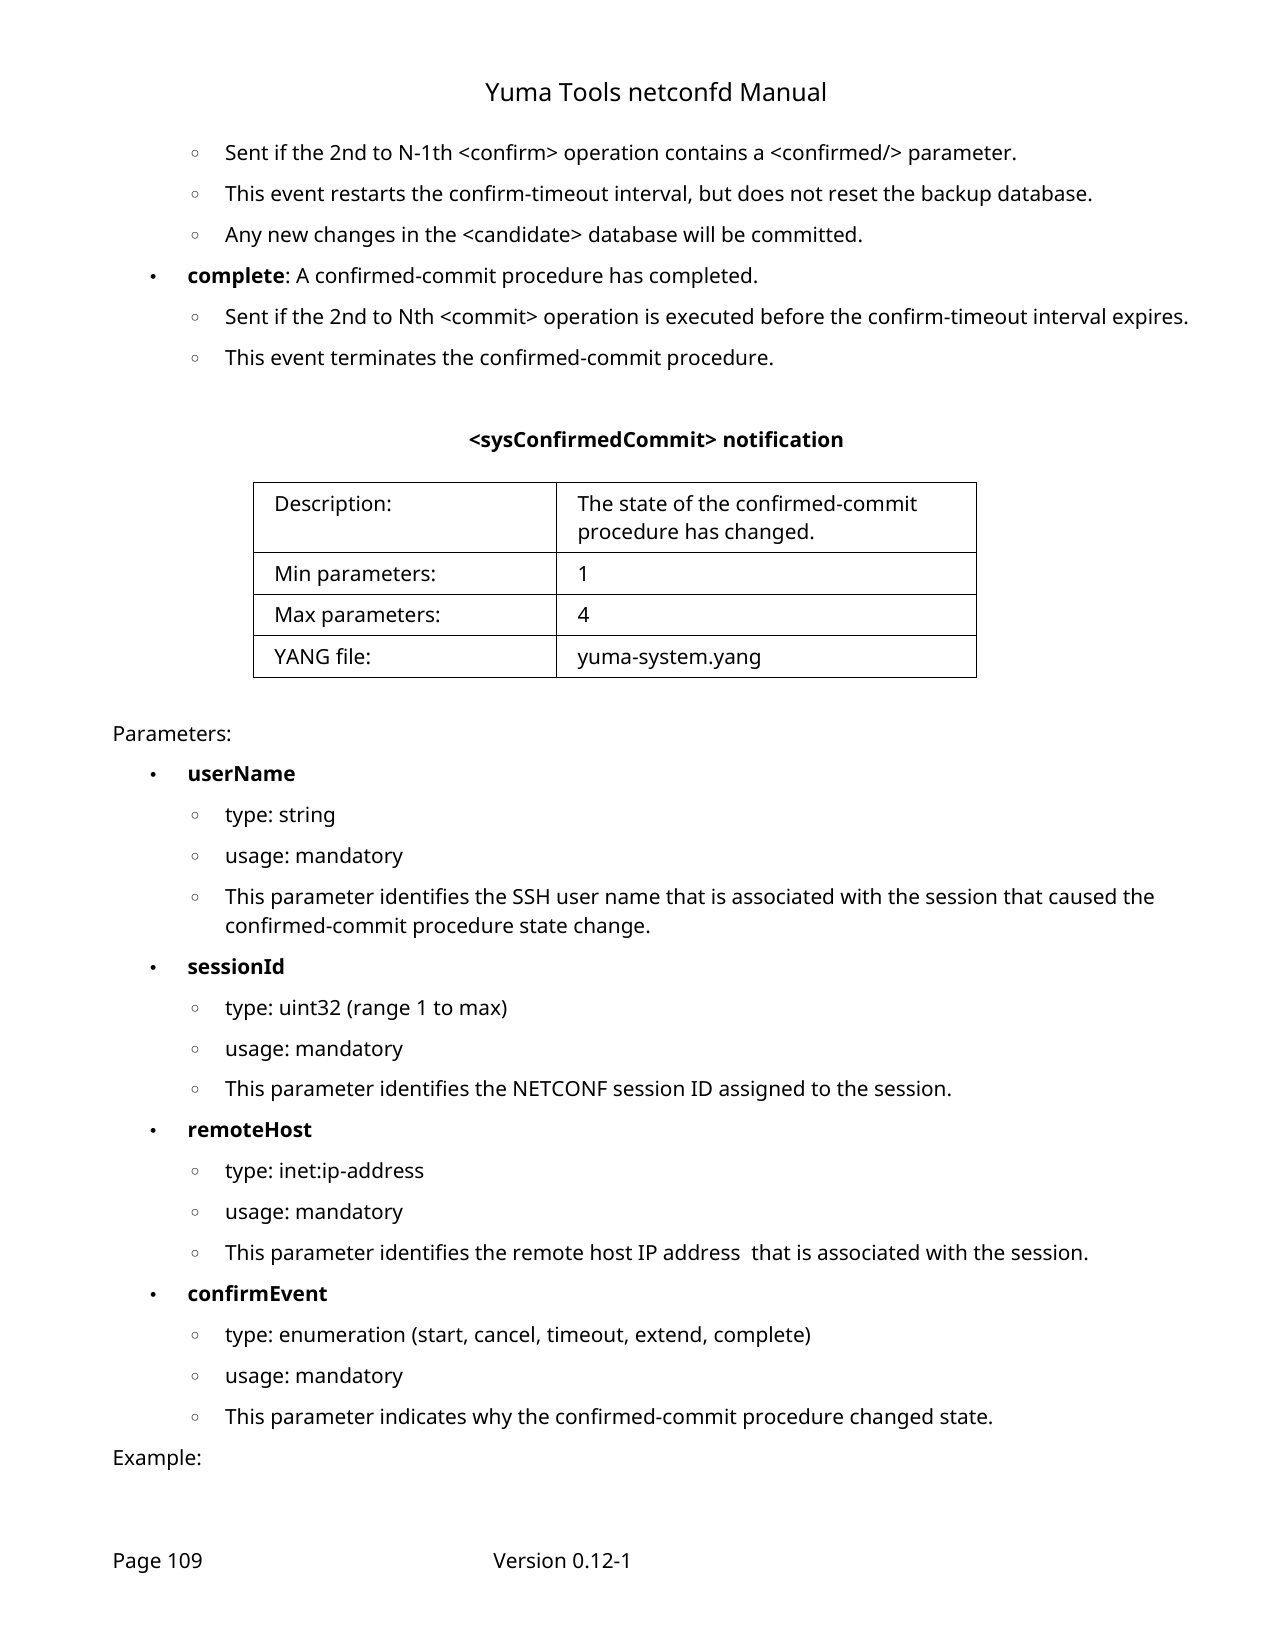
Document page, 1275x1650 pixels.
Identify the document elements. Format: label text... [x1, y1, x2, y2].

list This event restarts the confirm-timeout interval, but does not reset the backup database. [187, 179, 1200, 208]
subtitle <sysConfirmedCommit> notification [127, 425, 1185, 453]
list confirmEvent [150, 1279, 1200, 1308]
list usage: mandatory [187, 1197, 1200, 1226]
list Sent if the 2nd to Nth <commit> operation is executed before the confirm-timeout interval expires. [187, 302, 1200, 331]
list remoteHost [150, 1116, 1200, 1144]
table_cell YANG file: [254, 636, 556, 677]
list sessionId [150, 952, 1200, 980]
list This parameter identifies the NETCONF session ID assigned to the session. [187, 1074, 1200, 1103]
list usage: mandatory [187, 1034, 1200, 1062]
list Sent if the 2nd to N-1th <confirm> operation contains a <confirmed/> parameter. [187, 138, 1200, 167]
list type: inet:ip-address [187, 1156, 1200, 1185]
list type: uint32 (range 1 to max) [187, 993, 1200, 1021]
table_cell 4 [557, 595, 976, 635]
list type: string [187, 801, 1200, 829]
table_header The state of the confirmed-commit procedure has changed. [557, 483, 976, 552]
list usage: mandatory [187, 841, 1200, 870]
list Any new changes in the <candidate> database will be committed. [187, 220, 1200, 249]
list This parameter indicates why the confirmed-commit procedure changed state. [187, 1402, 1200, 1431]
table_cell Min parameters: [254, 553, 556, 593]
text Parameters: [112, 719, 1200, 747]
text Example: [112, 1443, 1200, 1471]
list complete: A confirmed-commit procedure has completed. [150, 261, 1200, 290]
table_cell yuma-system.yang [557, 636, 976, 677]
list userName [150, 759, 1200, 788]
table_cell 1 [557, 553, 976, 593]
table_cell Max parameters: [254, 595, 556, 635]
list This parameter identifies the remote host IP address that is associated with the session. [187, 1238, 1200, 1267]
list This parameter identifies the SSH user name that is associated with the session that caused the confirmed-commit procedure state change. [187, 882, 1200, 939]
list usage: mandatory [187, 1361, 1200, 1389]
list type: enumeration (start, cancel, timeout, extend, complete) [187, 1320, 1200, 1349]
table_header Description: [254, 483, 556, 552]
list This event terminates the confirmed-commit procedure. [187, 343, 1200, 372]
